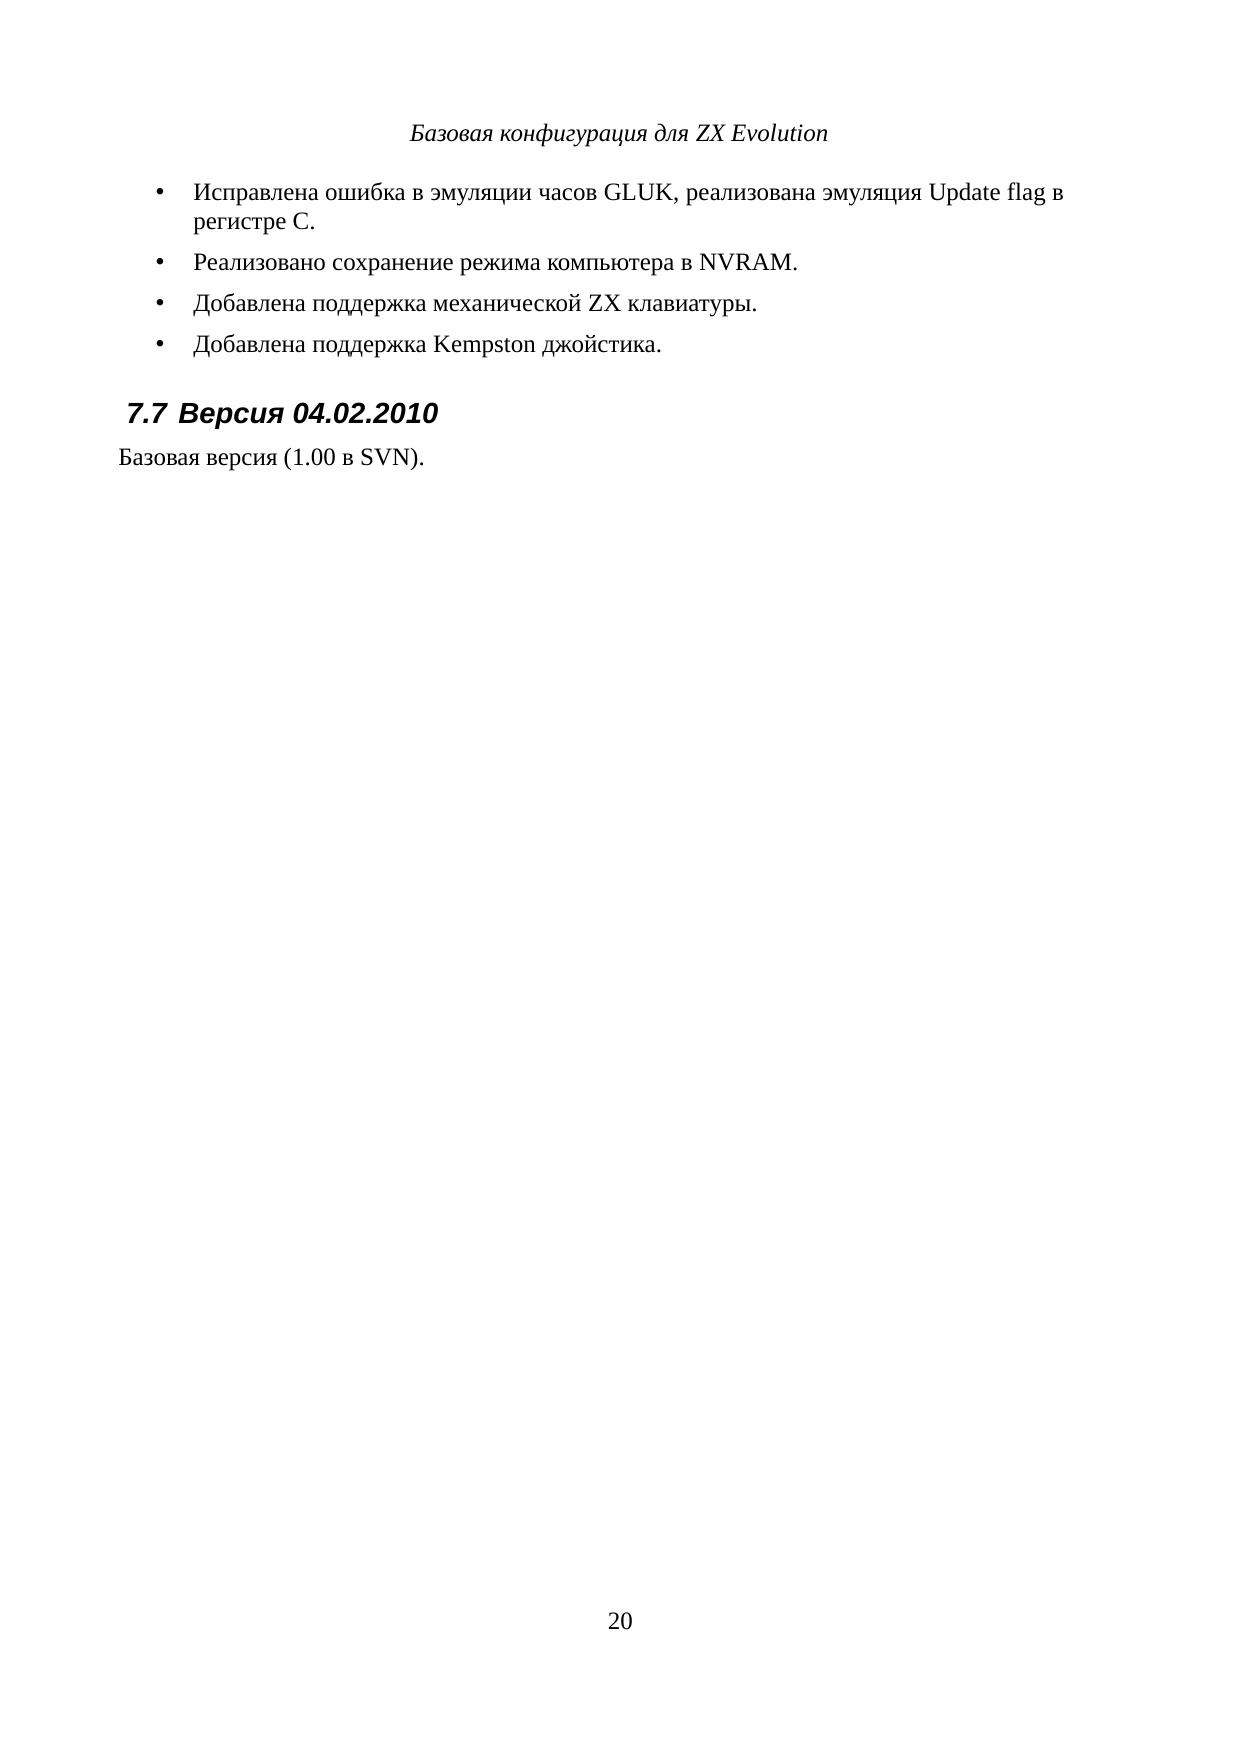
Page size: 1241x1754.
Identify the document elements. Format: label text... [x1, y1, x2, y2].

subtitle Версия 04.02.2010 [118, 396, 1122, 429]
text Базовая версия (1.00 в SVN). [118, 442, 1122, 471]
list Реализовано сохранение режима компьютера в NVRAM. [156, 247, 1122, 276]
list Добавлена поддержка механической ZX клавиатуры. [156, 288, 1122, 317]
list Исправлена ошибка в эмуляции часов GLUK, реализована эмуляция Update flag в регистре C. [156, 177, 1122, 234]
list Добавлена поддержка Kempston джойстика. [156, 329, 1122, 358]
